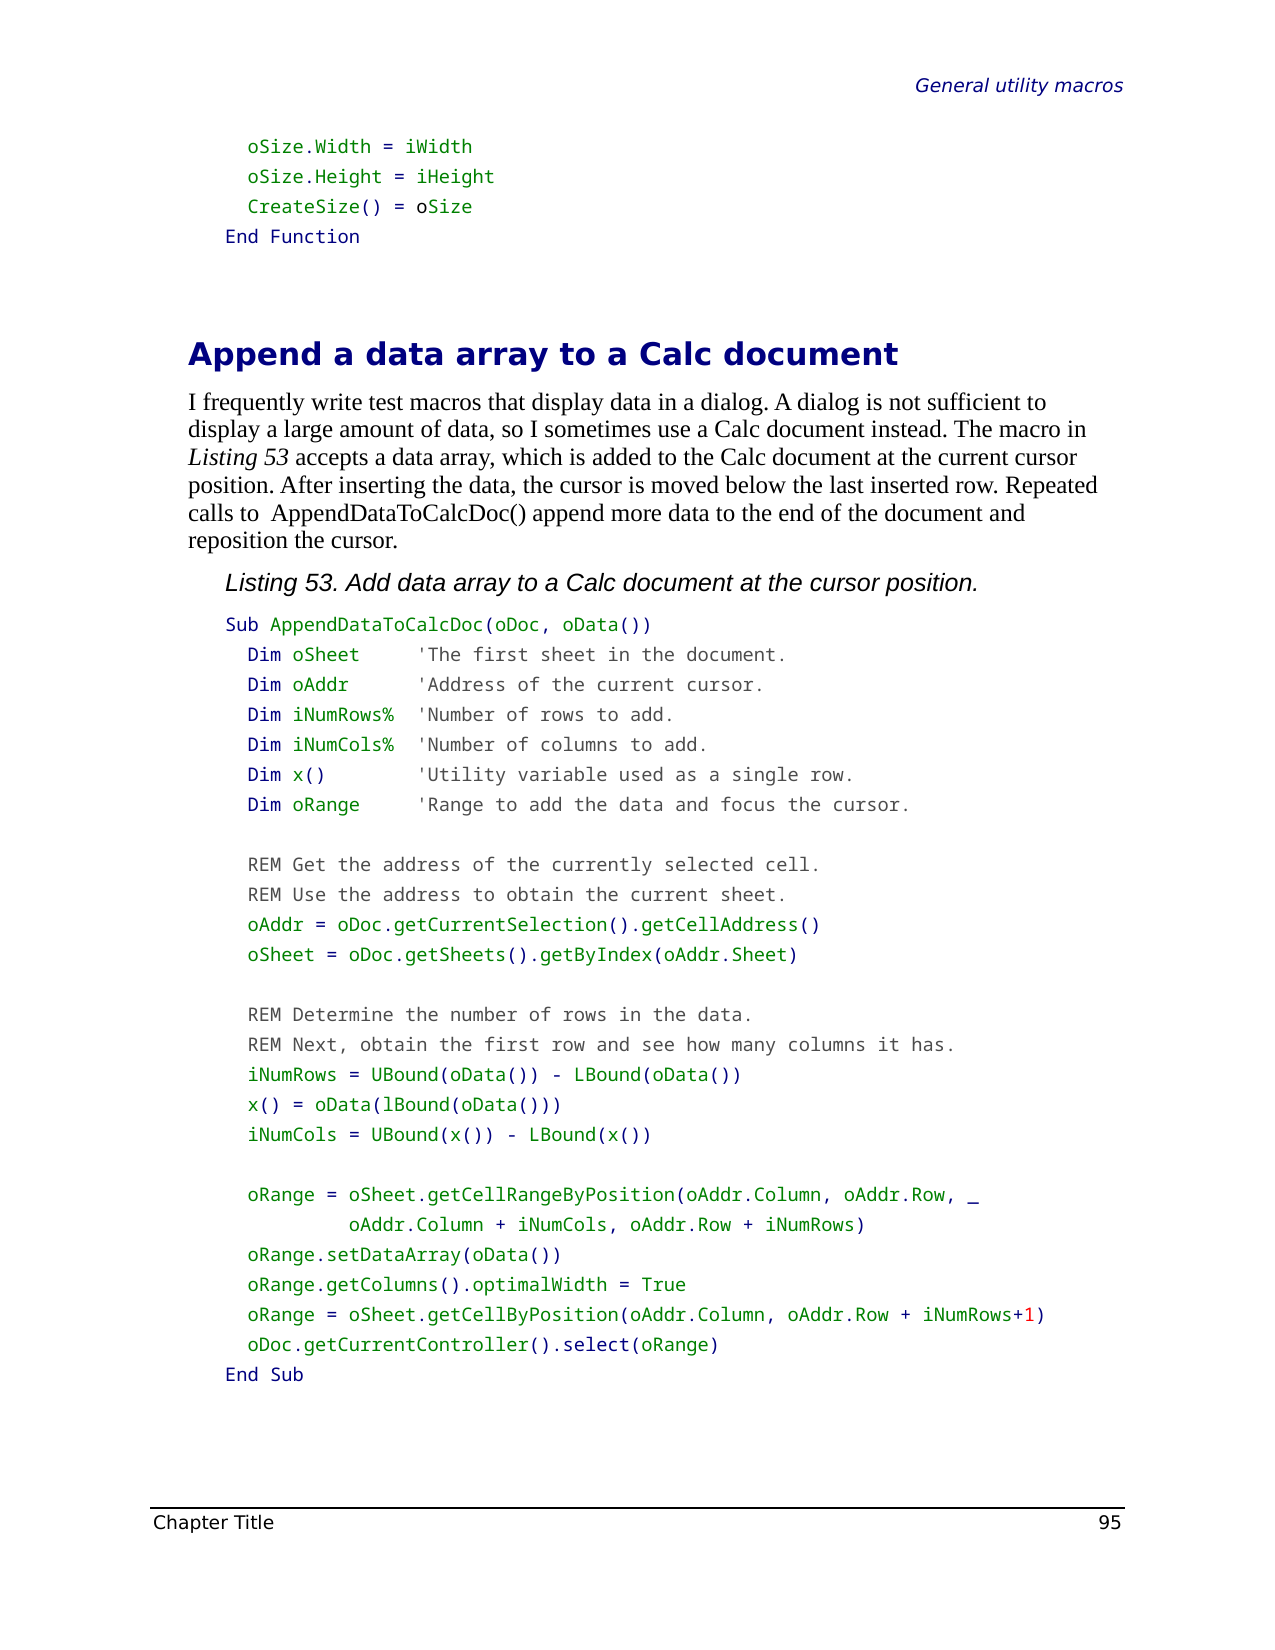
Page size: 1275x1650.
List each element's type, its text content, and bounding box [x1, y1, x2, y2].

text Sub AppendDataToCalcDoc(oDoc, oData()) [225, 612, 1050, 637]
list Listing 53. Add data array to a Calc document at the cursor position. [225, 569, 1125, 597]
text oSize.Height = iHeight [225, 164, 1050, 189]
text End Function [225, 224, 1050, 249]
text oRange = oSheet.getCellRangeByPosition(oAddr.Column, oAddr.Row, _ [225, 1182, 1050, 1207]
text iNumCols = UBound(x()) - LBound(x()) [225, 1122, 1050, 1147]
text Dim oSheet 'The first sheet in the document. [225, 642, 1050, 667]
text Dim oRange 'Range to add the data and focus the cursor. [225, 792, 1050, 817]
text CreateSize() = oSize [225, 194, 1050, 219]
text Dim x() 'Utility variable used as a single row. [225, 762, 1050, 787]
text REM Determine the number of rows in the data. [225, 1002, 1050, 1027]
text oRange.getColumns().optimalWidth = True [225, 1272, 1050, 1297]
text End Sub [225, 1362, 1050, 1387]
text REM Next, obtain the first row and see how many columns it has. [225, 1032, 1050, 1057]
text oAddr.Column + iNumCols, oAddr.Row + iNumRows) [225, 1212, 1050, 1237]
text oDoc.getCurrentController().select(oRange) [225, 1332, 1050, 1357]
text Dim iNumRows% 'Number of rows to add. [225, 702, 1050, 727]
text iNumRows = UBound(oData()) - LBound(oData()) [225, 1062, 1050, 1087]
text oSheet = oDoc.getSheets().getByIndex(oAddr.Sheet) [225, 942, 1050, 967]
text Dim oAddr 'Address of the current cursor. [225, 672, 1050, 697]
text oAddr = oDoc.getCurrentSelection().getCellAddress() [225, 912, 1050, 937]
text x() = oData(lBound(oData())) [225, 1092, 1050, 1117]
subtitle Append a data array to a Calc document [188, 337, 1125, 373]
text Dim iNumCols% 'Number of columns to add. [225, 732, 1050, 757]
text REM Get the address of the currently selected cell. [225, 852, 1050, 877]
text oRange.setDataArray(oData()) [225, 1242, 1050, 1267]
text REM Use the address to obtain the current sheet. [225, 882, 1050, 907]
text oRange = oSheet.getCellByPosition(oAddr.Column, oAddr.Row + iNumRows+1) [225, 1302, 1050, 1327]
text I frequently write test macros that display data in a dialog. A dialog is not sufficient to display a large amount of data, so I sometimes use a Calc document instead. The macro in Listing 53 accepts a data array, which is added to the Calc document at the current cursor position. After inserting the data, the cursor is moved below the last inserted row. Repeated calls to AppendDataToCalcDoc() append more data to the end of the document and reposition the cursor. [188, 388, 1125, 554]
text oSize.Width = iWidth [225, 134, 1050, 159]
